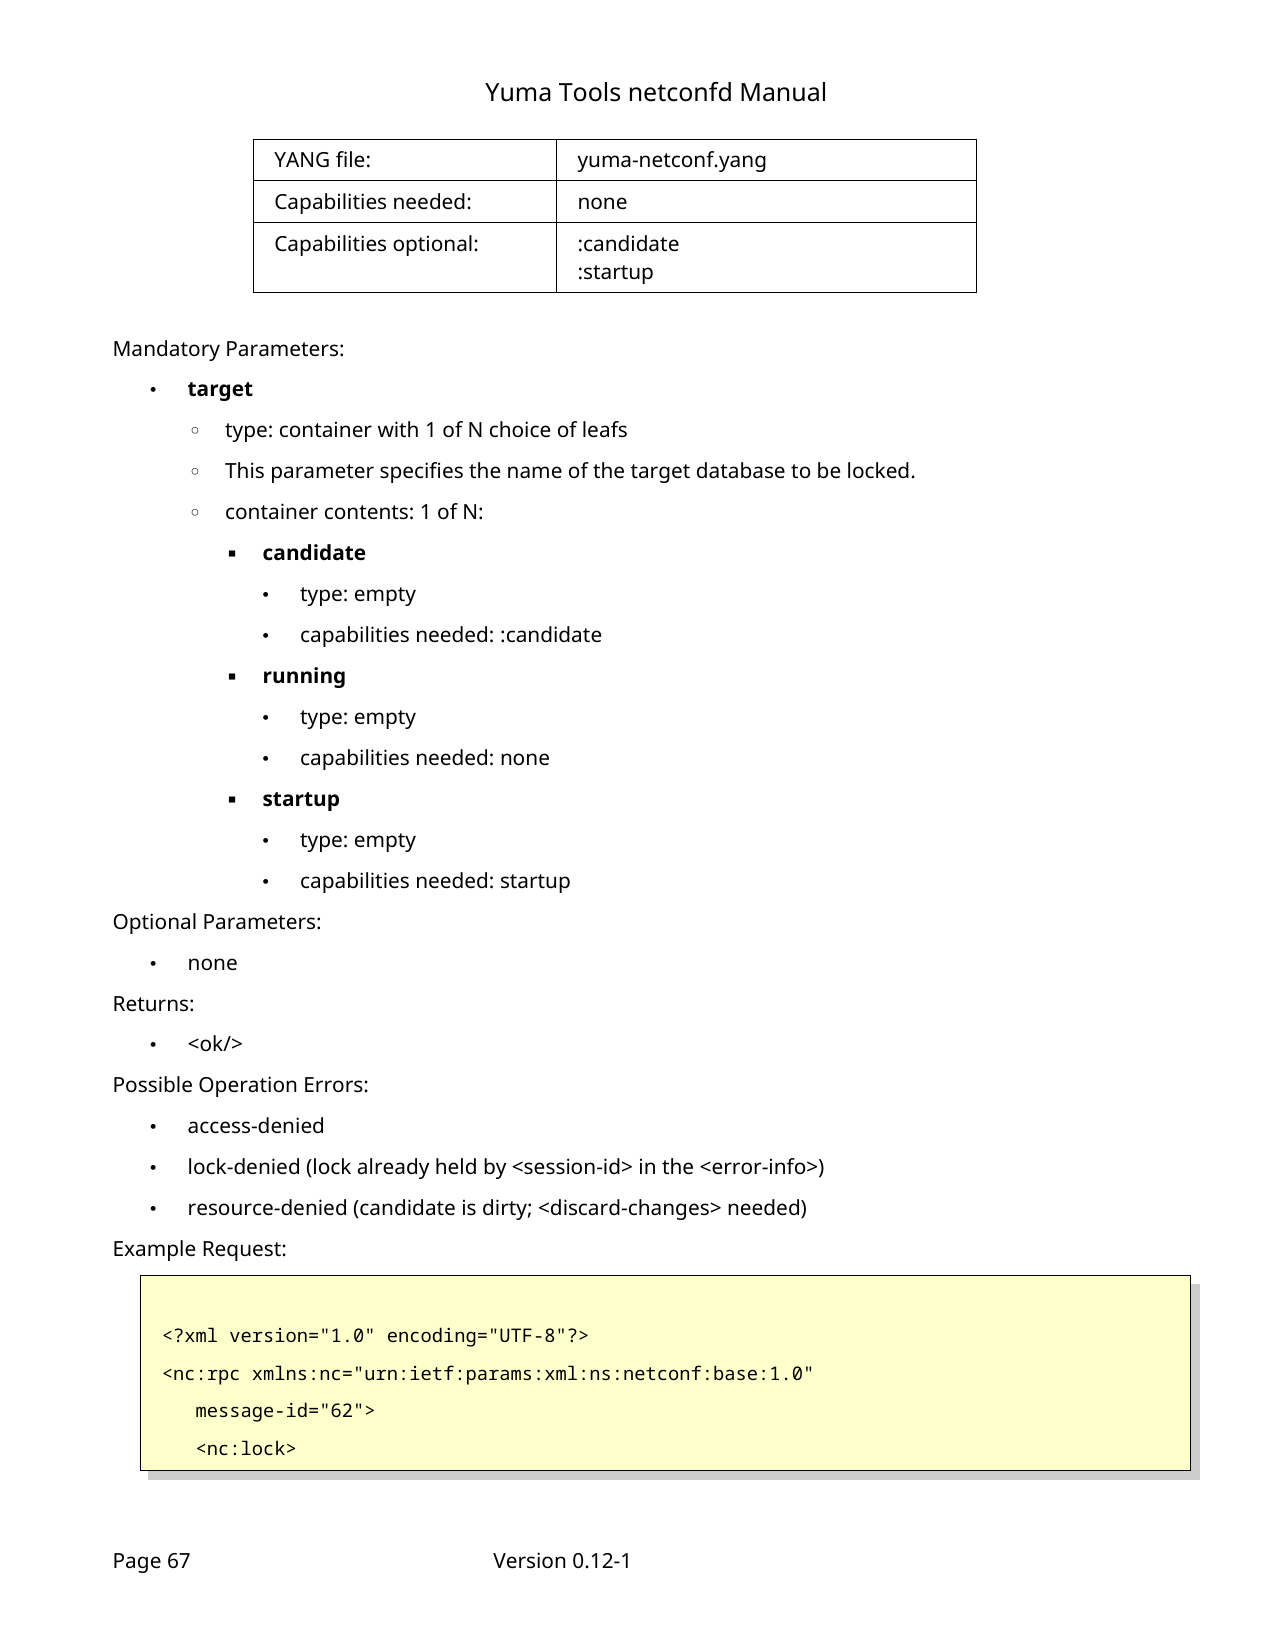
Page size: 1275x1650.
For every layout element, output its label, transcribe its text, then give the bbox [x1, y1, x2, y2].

list type: empty [262, 825, 1200, 853]
text <?xml version="1.0" encoding="UTF-8"?> [141, 1313, 1190, 1348]
table_cell YANG file: [254, 140, 556, 180]
list startup [225, 784, 1200, 812]
list candidate [225, 538, 1200, 567]
list resource-denied (candidate is dirty; <discard-changes> needed) [150, 1193, 1200, 1222]
list capabilities needed: startup [262, 866, 1200, 894]
table_cell :candidate :startup [557, 223, 976, 292]
list target [150, 374, 1200, 403]
list This parameter specifies the name of the target database to be locked. [187, 456, 1200, 485]
list none [150, 948, 1200, 976]
text Example Request: [112, 1234, 1200, 1263]
text <nc:lock> [141, 1425, 1190, 1470]
text Mandatory Parameters: [112, 334, 1200, 362]
list type: container with 1 of N choice of leafs [187, 416, 1200, 444]
list lock-denied (lock already held by <session-id> in the <error-info>) [150, 1152, 1200, 1181]
table_cell yuma-netconf.yang [557, 140, 976, 180]
list capabilities needed: none [262, 743, 1200, 771]
list running [225, 661, 1200, 689]
text Optional Parameters: [112, 907, 1200, 935]
table_cell Capabilities optional: [254, 223, 556, 292]
text Returns: [112, 989, 1200, 1017]
list access-denied [150, 1111, 1200, 1140]
table_cell Capabilities needed: [254, 181, 556, 222]
list container contents: 1 of N: [187, 497, 1200, 526]
table_cell none [557, 181, 976, 222]
text Possible Operation Errors: [112, 1071, 1200, 1099]
list type: empty [262, 579, 1200, 608]
list type: empty [262, 702, 1200, 731]
list capabilities needed: :candidate [262, 620, 1200, 649]
list <ok/> [150, 1029, 1200, 1058]
text message-id="62"> [141, 1388, 1190, 1423]
text <nc:rpc xmlns:nc="urn:ietf:params:xml:ns:netconf:base:1.0" [141, 1350, 1190, 1386]
